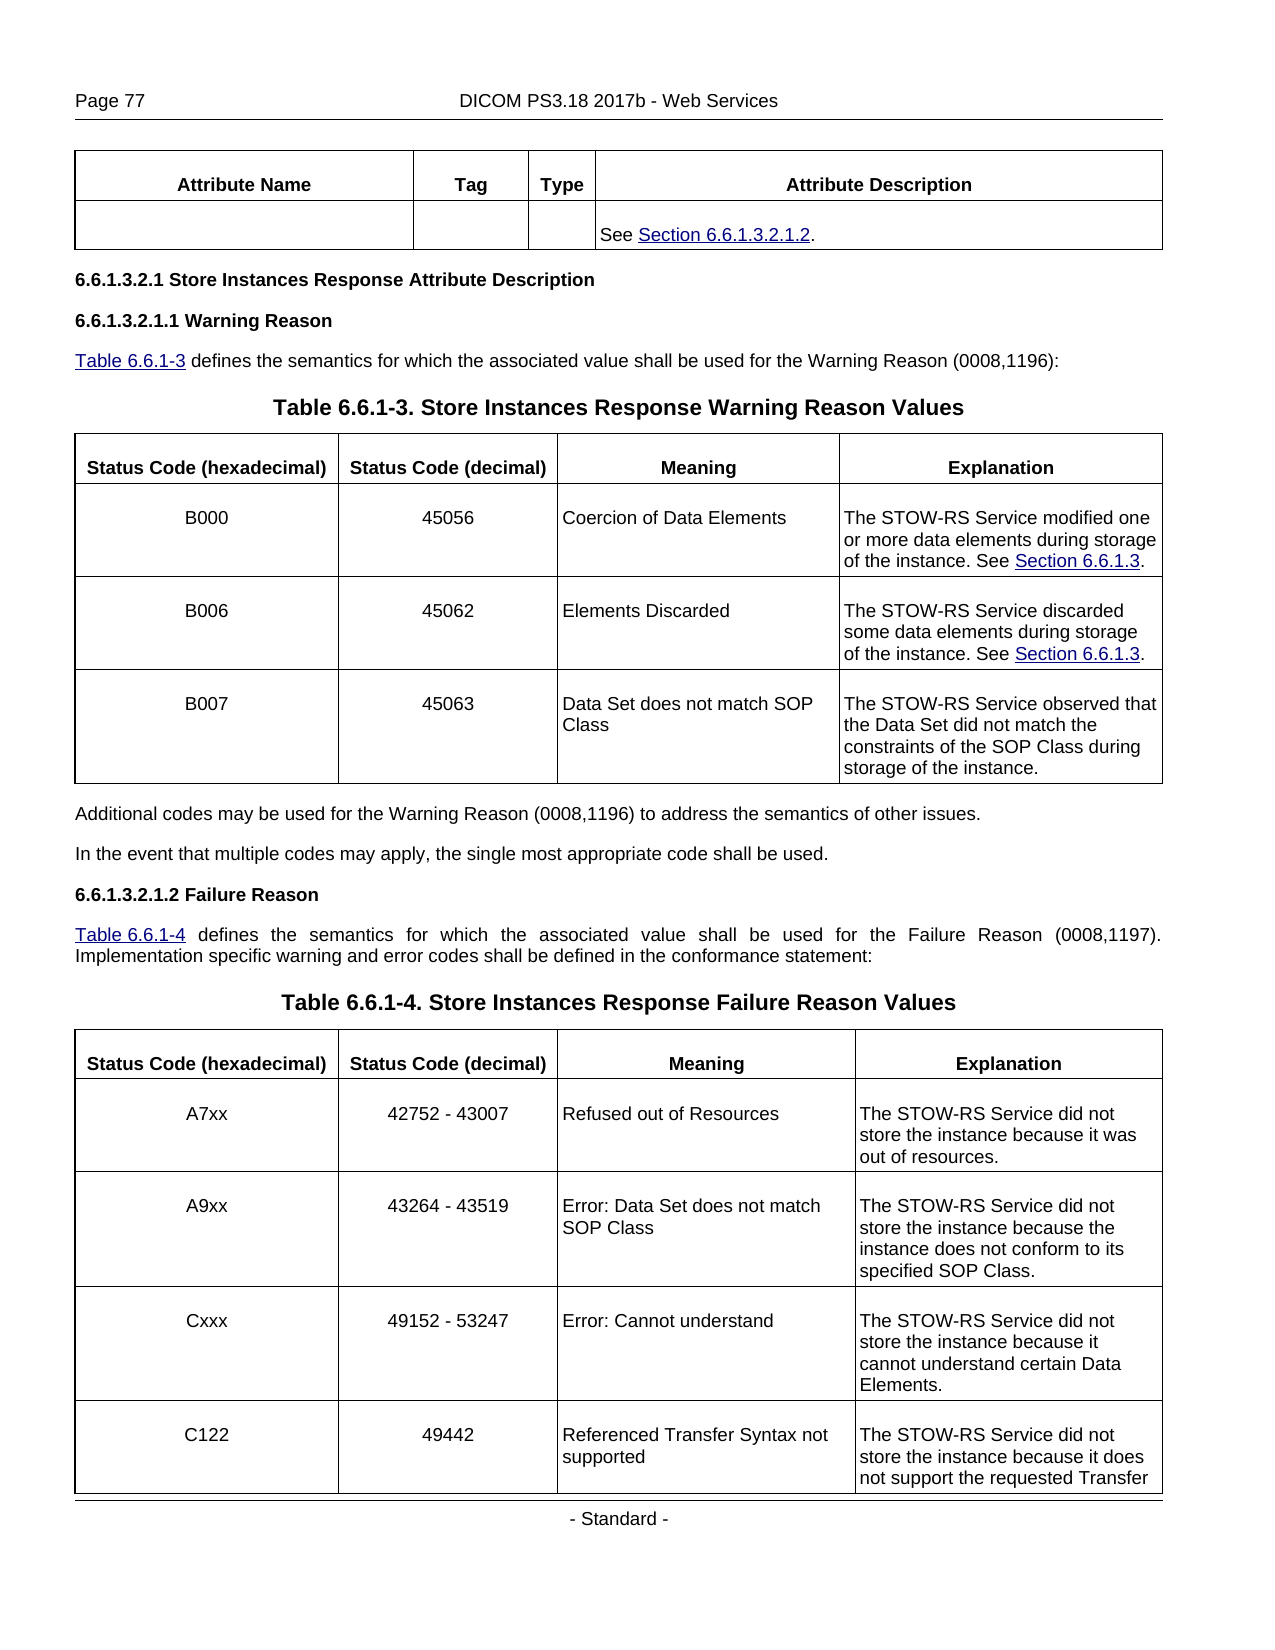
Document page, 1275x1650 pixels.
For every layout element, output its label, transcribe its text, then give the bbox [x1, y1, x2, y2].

table_cell The STOW-RS Service observed that the Data Set did not match the constraints of the SOP Class during storage of the instance. [840, 670, 1162, 783]
text 6.6.1.3.2.1.1 Warning Reason [75, 309, 1162, 331]
table_cell 43264 - 43519 [339, 1172, 557, 1286]
text In the event that multiple codes may apply, the single most appropriate code shall be used. [75, 843, 1162, 864]
table_cell 49442 [339, 1401, 557, 1493]
table_header Status Code (hexadecimal) [76, 434, 338, 483]
text Table 6.6.1-3. Store Instances Response Warning Reason Values [75, 394, 1162, 420]
table_header Explanation [840, 434, 1162, 483]
table_cell Referenced Transfer Syntax not supported [558, 1401, 855, 1493]
table_cell A9xx [76, 1172, 338, 1286]
table_cell 45056 [339, 484, 557, 576]
text Table 6.6.1-4. Store Instances Response Failure Reason Values [75, 989, 1162, 1015]
table_cell The STOW-RS Service modified one or more data elements during storage of the instance. See Section 6.6.1.3. [840, 484, 1162, 576]
table_cell [529, 201, 595, 249]
table_header Attribute Name [76, 151, 413, 200]
table_cell The STOW-RS Service discarded some data elements during storage of the instance. See Section 6.6.1.3. [840, 577, 1162, 668]
table_header Type [529, 151, 595, 200]
table_cell Refused out of Resources [558, 1079, 855, 1171]
table_cell Error: Data Set does not match SOP Class [558, 1172, 855, 1286]
text 6.6.1.3.2.1.2 Failure Reason [75, 883, 1162, 905]
table_cell 45063 [339, 670, 557, 783]
text Additional codes may be used for the Warning Reason (0008,1196) to address the semantics of other issues. [75, 803, 1162, 824]
table_cell Cxxx [76, 1287, 338, 1400]
table_cell 49152 - 53247 [339, 1287, 557, 1400]
table_cell Error: Cannot understand [558, 1287, 855, 1400]
table_cell 45062 [339, 577, 557, 668]
table_cell [414, 201, 528, 249]
table_cell [76, 201, 413, 249]
table_cell 42752 - 43007 [339, 1079, 557, 1171]
table_header Explanation [856, 1030, 1162, 1078]
table_header Meaning [558, 1030, 855, 1078]
table_cell B000 [76, 484, 338, 576]
table_header Tag [414, 151, 528, 200]
table_cell See Section 6.6.1.3.2.1.2. [596, 201, 1162, 249]
table_cell The STOW-RS Service did not store the instance because it was out of resources. [856, 1079, 1162, 1171]
table_cell The STOW-RS Service did not store the instance because it cannot understand certain Data Elements. [856, 1287, 1162, 1400]
text Table 6.6.1-3 defines the semantics for which the associated value shall be used for the Warning Reason (0008,1196): [75, 350, 1162, 371]
table_cell Coercion of Data Elements [558, 484, 839, 576]
table_cell The STOW-RS Service did not store the instance because the instance does not conform to its specified SOP Class. [856, 1172, 1162, 1286]
table_cell Data Set does not match SOP Class [558, 670, 839, 783]
table_cell B007 [76, 670, 338, 783]
table_header Status Code (hexadecimal) [76, 1030, 338, 1078]
table_cell The STOW-RS Service did not store the instance because it does not support the requested Transfer [856, 1401, 1162, 1493]
table_cell B006 [76, 577, 338, 668]
text 6.6.1.3.2.1 Store Instances Response Attribute Description [75, 269, 1162, 291]
table_cell A7xx [76, 1079, 338, 1171]
table_header Status Code (decimal) [339, 434, 557, 483]
table_cell Elements Discarded [558, 577, 839, 668]
text Table 6.6.1-4 defines the semantics for which the associated value shall be used for the Failure Reason (0008,1197). Implementation specific warning and error codes shall be defined in the conformance statement: [75, 924, 1162, 967]
table_header Meaning [558, 434, 839, 483]
table_header Attribute Description [596, 151, 1162, 200]
table_header Status Code (decimal) [339, 1030, 557, 1078]
table_cell C122 [76, 1401, 338, 1493]
